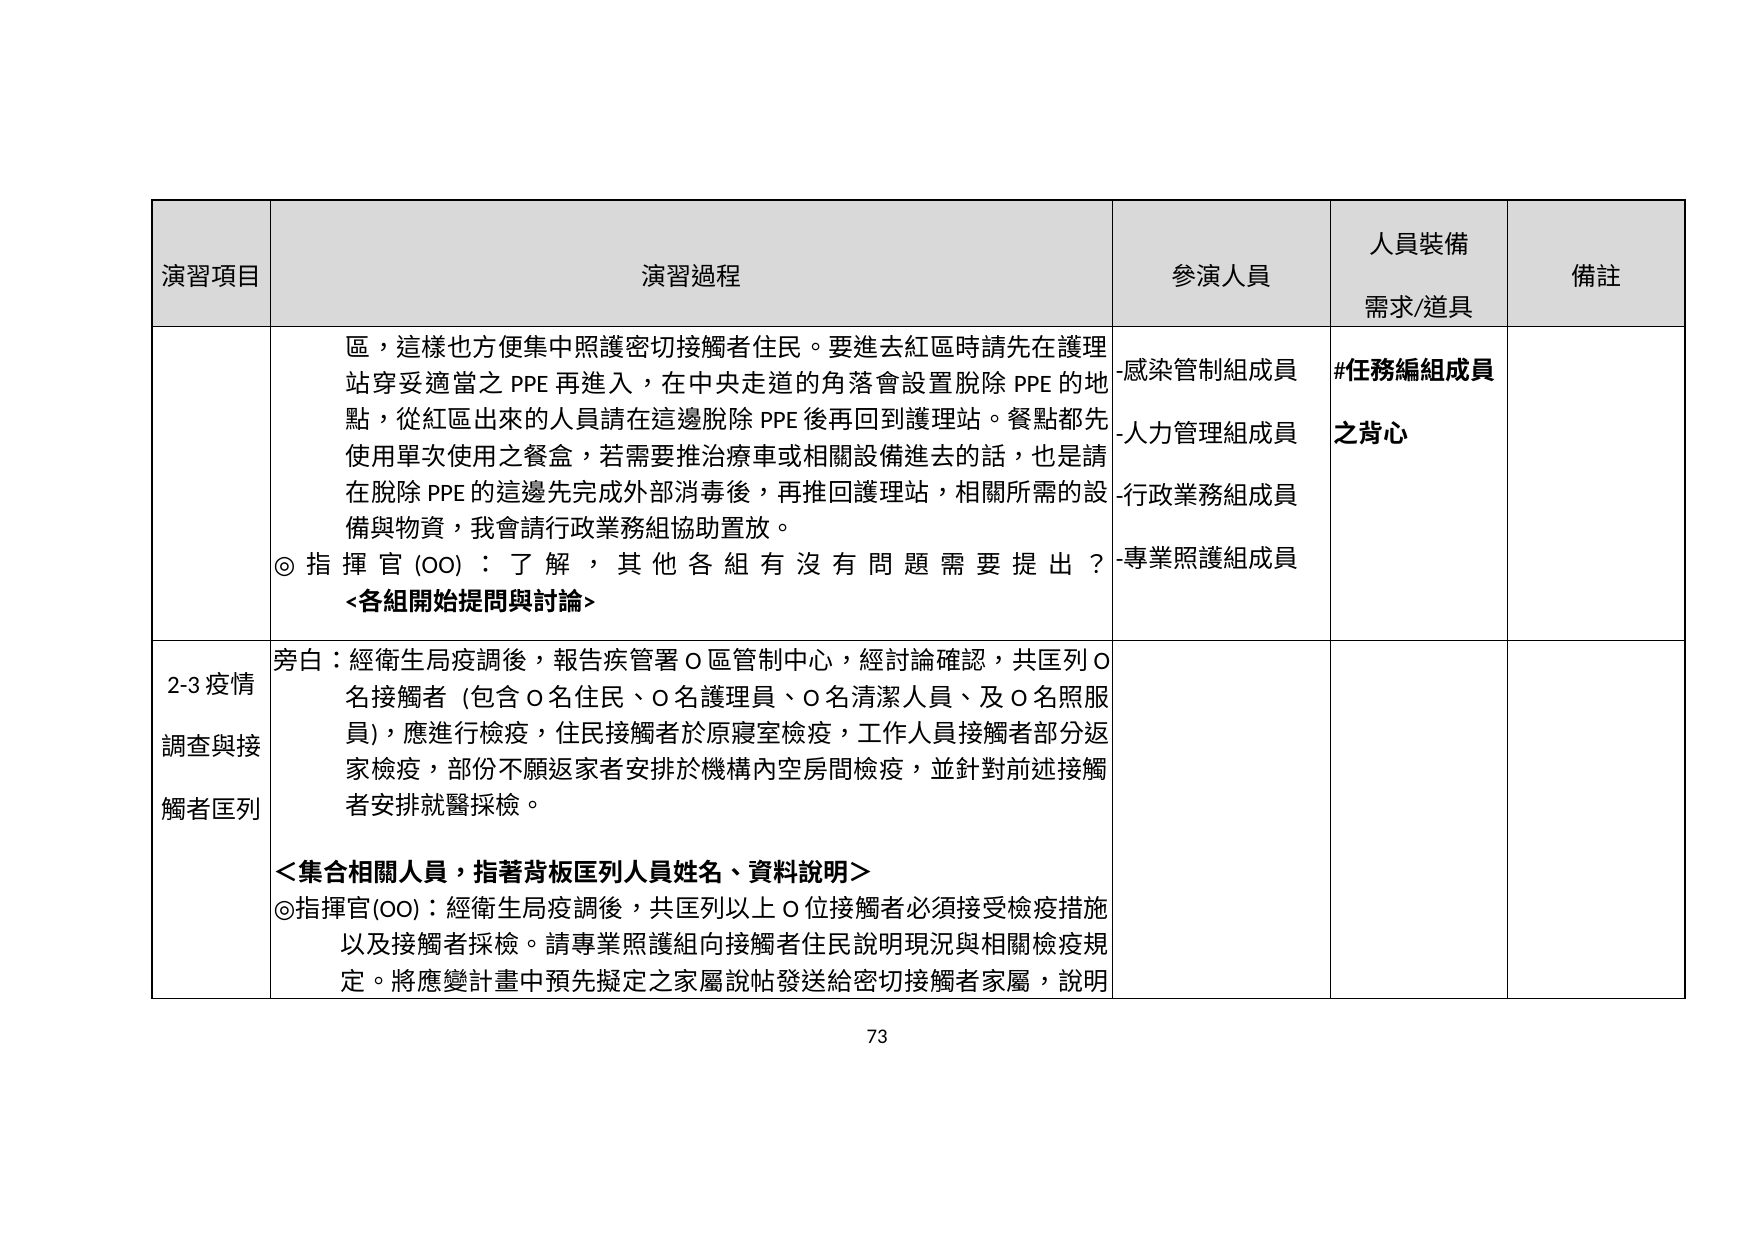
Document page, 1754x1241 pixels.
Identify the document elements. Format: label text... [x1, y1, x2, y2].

table_header 演習過程 [271, 201, 1112, 326]
table_cell 區，這樣也方便集中照護密切接觸者住民。要進去紅區時請先在護理站穿妥適當之PPE再進入，在中央走道的角落會設置脫除PPE的地點，從紅區出來的人員請在這邊脫除PPE後再回到護理站。餐點都先使用單次使用之餐盒，若需要推治療車或相關設備進去的話，也是請在脫除PPE的這邊先完成外部消毒後，再推回護理站，相關所需的設備與物資，我會請行政業務組協助置放。 ◎指揮官(OO)：了解，其他各組有沒有問題需要提出？ <各組開始提問與討論> [271, 327, 1112, 640]
table_cell #任務編組成員之背心 [1331, 327, 1507, 640]
table_header 人員裝備 需求/道具 [1331, 201, 1507, 326]
table_header 備註 [1508, 201, 1684, 326]
table_header 演習項目 [153, 201, 270, 326]
table_cell [1508, 641, 1684, 997]
table_cell 旁白：經衛生局疫調後，報告疾管署O區管制中心，經討論確認，共匡列O名接觸者 (包含O名住民、O名護理員、O名清潔人員、及O名照服員)，應進行檢疫，住民接觸者於原寢室檢疫，工作人員接觸者部分返家檢疫，部份不願返家者安排於機構內空房間檢疫，並針對前述接觸者安排就醫採檢。 ＜集合相關人員，指著背板匡列人員姓名、資料說明＞ ◎指揮官(OO)：經衛生局疫調後，共匡列以上O位接觸者必須接受檢疫措施以及接觸者採檢。請專業照護組向接觸者住民說明現況與相關檢疫規定。將應變計畫中預先擬定之家屬說帖發送給密切接觸者家屬，說明 [271, 641, 1112, 997]
table_cell -感染管制組成員 -人力管理組成員 -行政業務組成員 -專業照護組成員 [1113, 327, 1330, 640]
table_cell [153, 327, 270, 640]
table_cell 2-3 疫情調查與接觸者匡列 [153, 641, 270, 997]
table_cell [1113, 641, 1330, 997]
table_header 參演人員 [1113, 201, 1330, 326]
table_cell [1508, 327, 1684, 640]
table_cell [1331, 641, 1507, 997]
